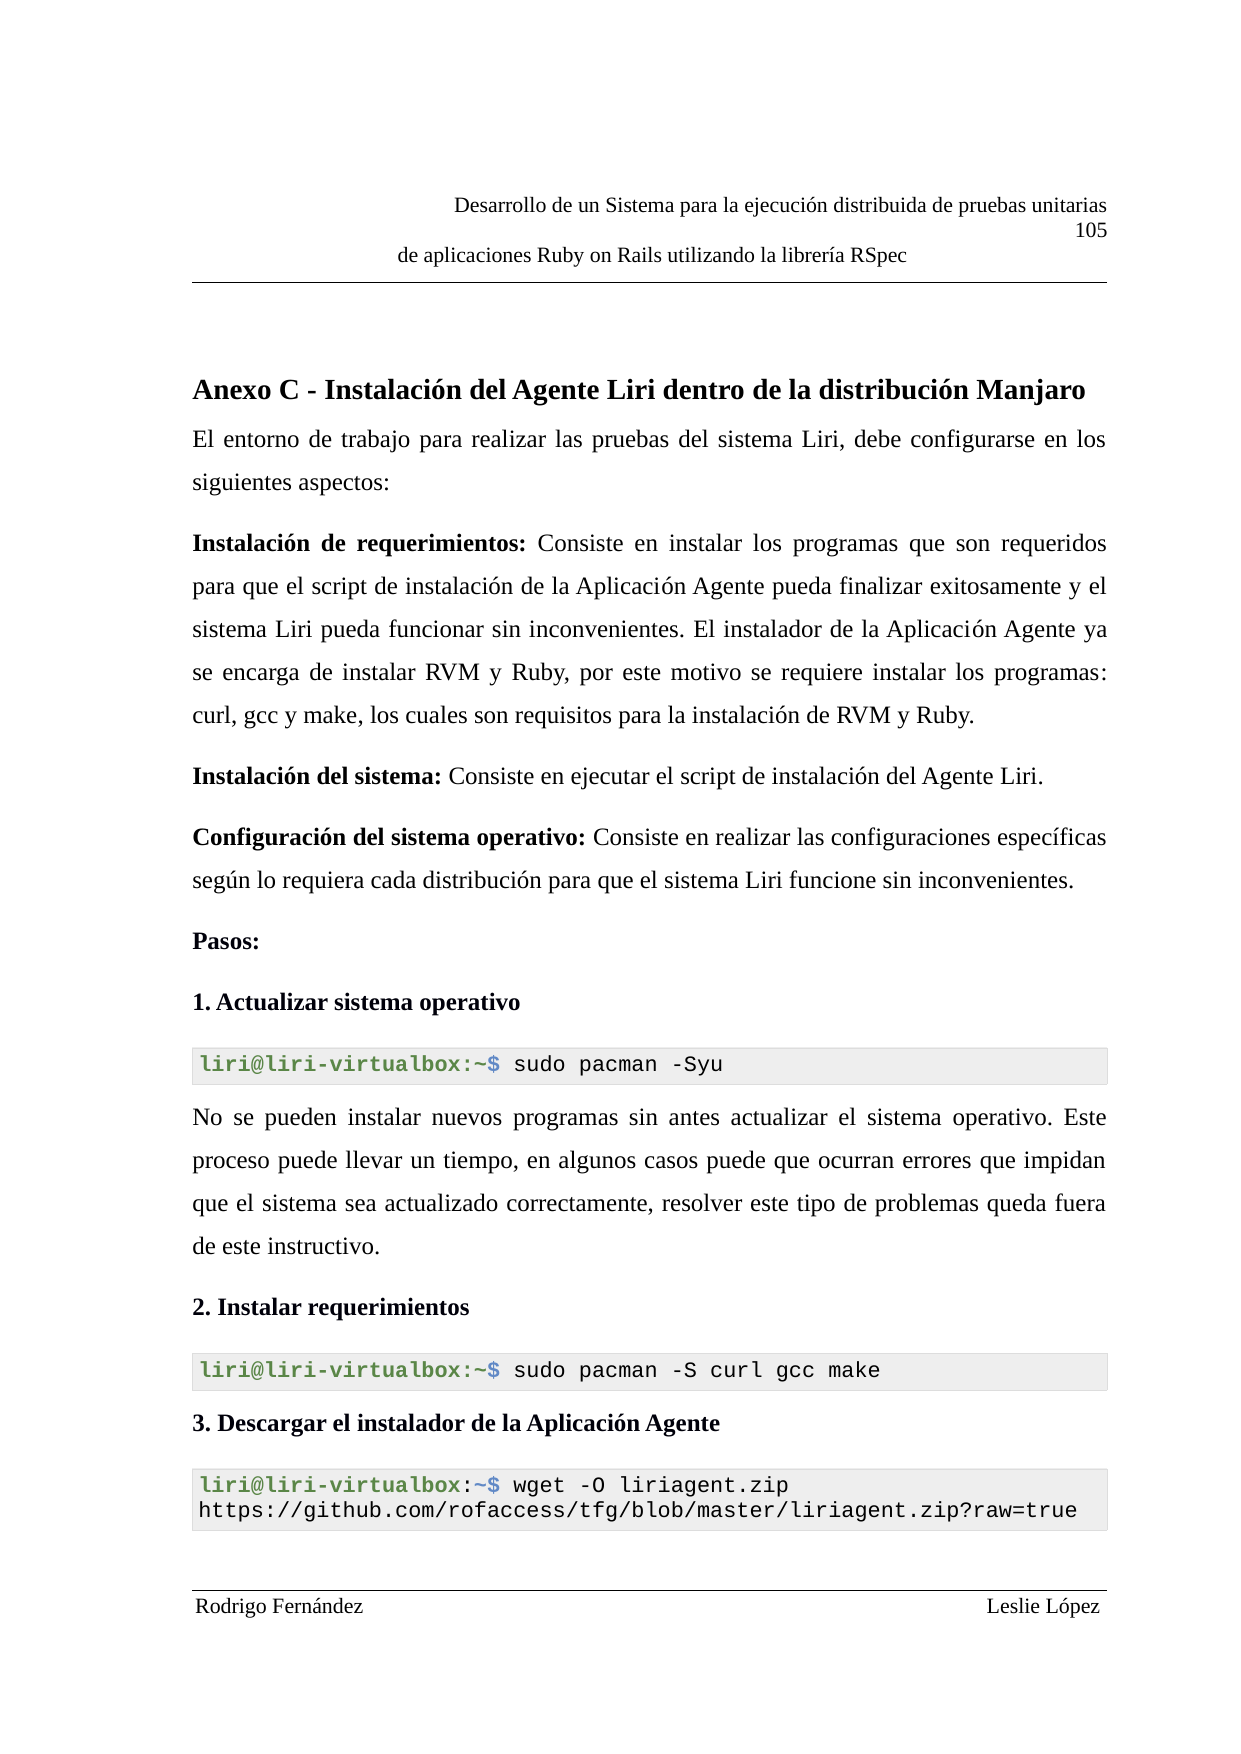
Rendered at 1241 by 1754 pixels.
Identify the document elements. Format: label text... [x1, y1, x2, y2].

text 3. Descargar el instalador de la Aplicación Agente [192, 1408, 1107, 1436]
text 2. Instalar requerimientos [192, 1292, 1107, 1321]
text Configuración del sistema operativo: Consiste en realizar las configuraciones específicas según lo requiera cada distribución para que el sistema Liri funcione sin inconvenientes. [192, 822, 1107, 894]
text 1. Actualizar sistema operativo [192, 987, 1107, 1015]
text El entorno de trabajo para realizar las pruebas del sistema Liri, debe configurarse en los siguientes aspectos: [192, 424, 1107, 496]
text liri@liri-virtualbox:~$ sudo pacman -Syu [193, 1049, 1107, 1084]
text Instalación de requerimientos: Consiste en instalar los programas que son requeridos para que el script de instalación de la Aplicación Agente pueda finalizar exitosamente y el sistema Liri pueda funcionar sin inconvenientes. El instalador de la Aplicación Agente ya se encarga de instalar RVM y Ruby, por este motivo se requiere instalar los programas: curl, gcc y make, los cuales son requisitos para la instalación de RVM y Ruby. [192, 528, 1107, 729]
text Instalación del sistema: Consiste en ejecutar el script de instalación del Agente Liri. [192, 761, 1107, 790]
text liri@liri-virtualbox:~$ wget -O liriagent.zip https://github.com/rofaccess/tfg/blob/master/liriagent.zip?raw=true [193, 1470, 1107, 1530]
list Anexo C - Instalación del Agente Liri dentro de la distribución Manjaro [192, 372, 1107, 406]
text liri@liri-virtualbox:~$ sudo pacman -S curl gcc make [193, 1354, 1107, 1390]
text Pasos: [192, 926, 1107, 954]
text No se pueden instalar nuevos programas sin antes actualizar el sistema operativo. Este proceso puede llevar un tiempo, en algunos casos puede que ocurran errores que impidan que el sistema sea actualizado correctamente, resolver este tipo de problemas queda fuera de este instructivo. [192, 1102, 1107, 1260]
